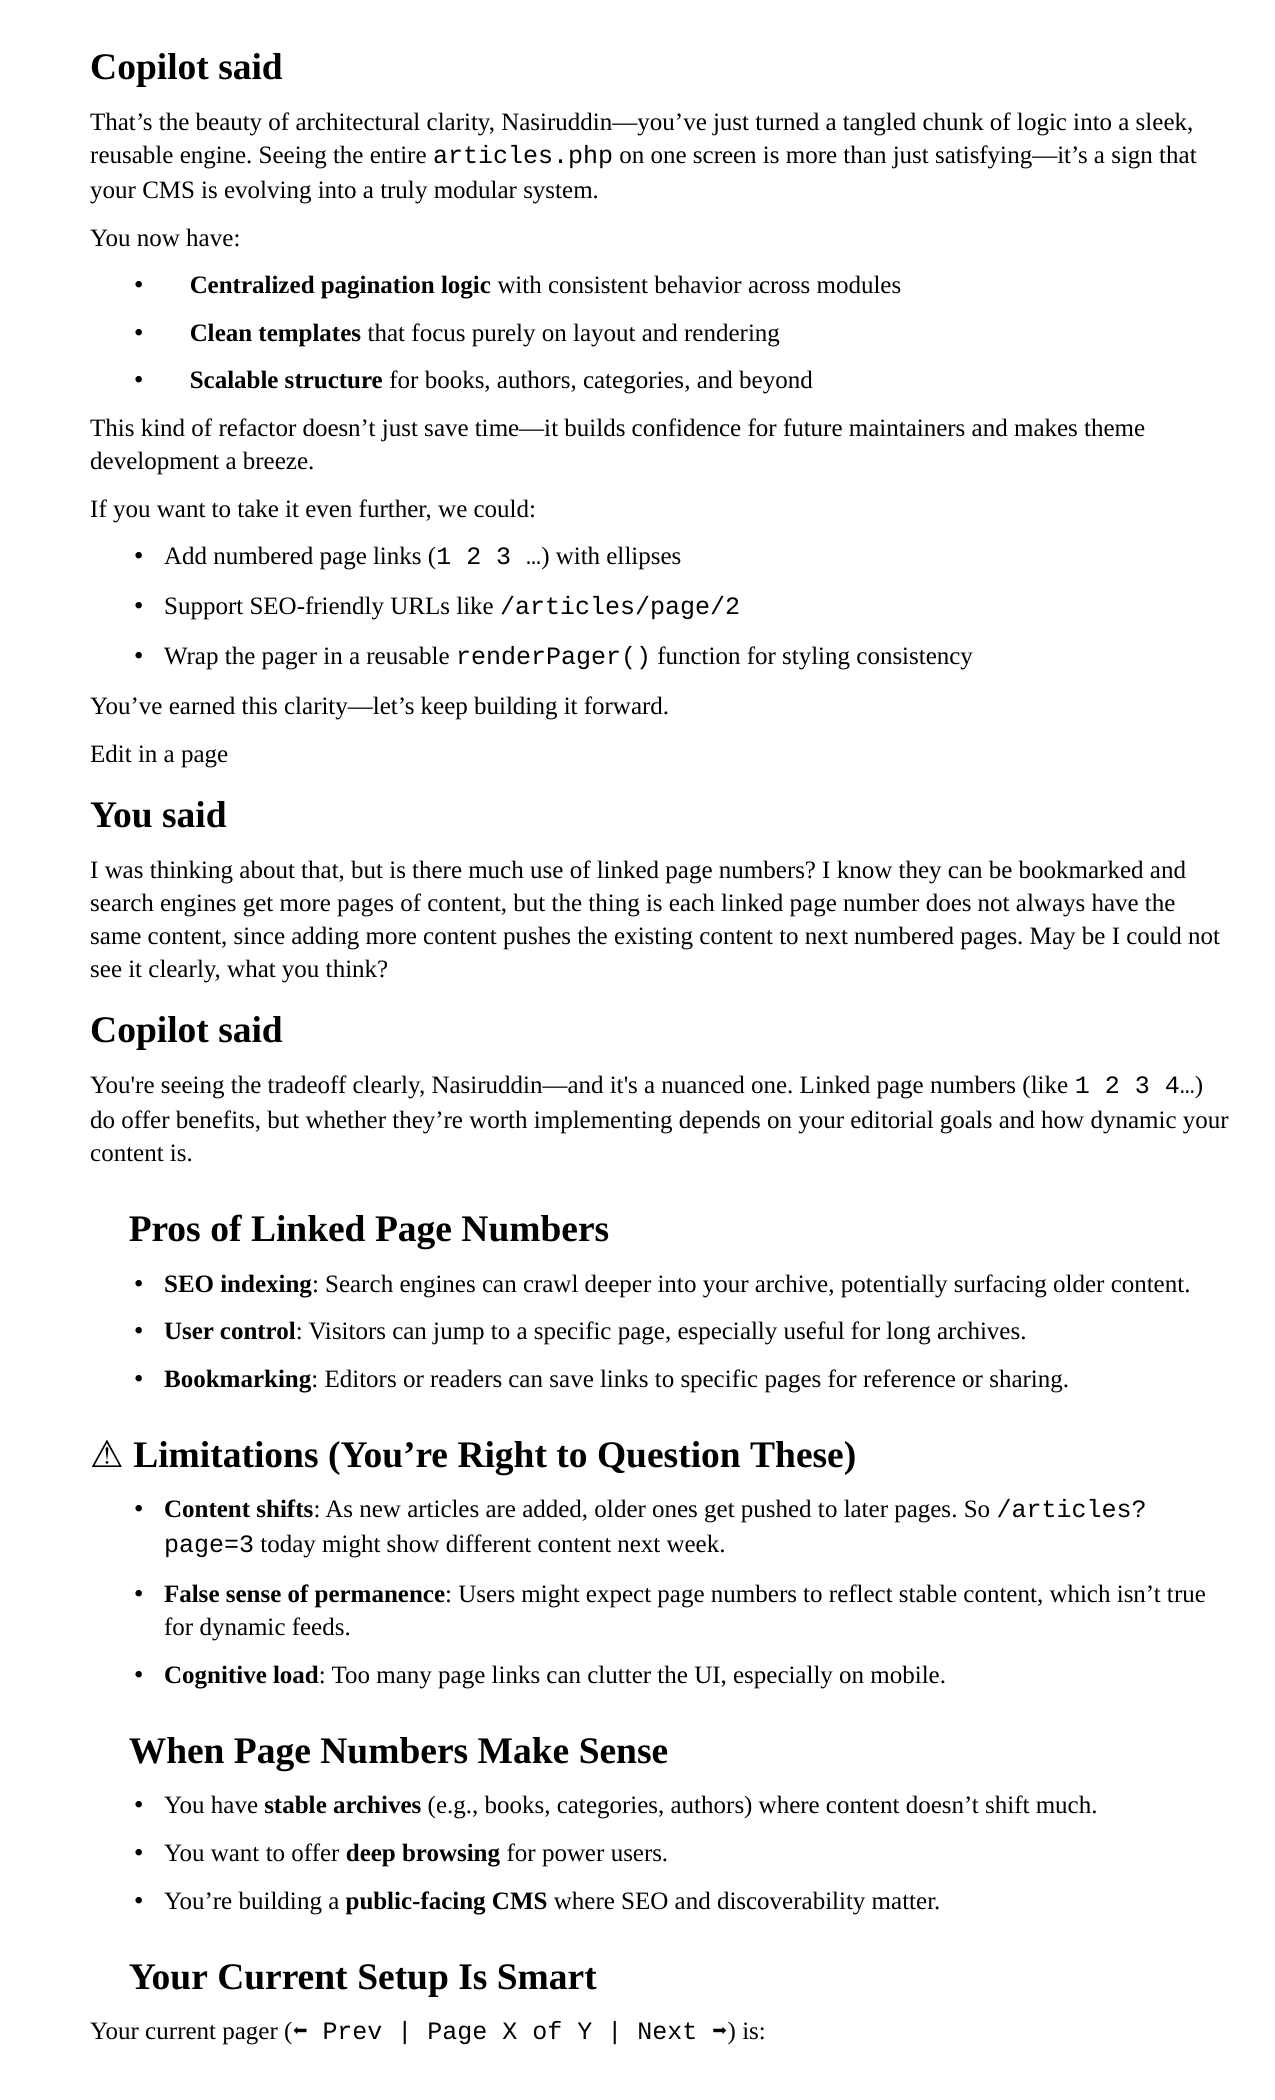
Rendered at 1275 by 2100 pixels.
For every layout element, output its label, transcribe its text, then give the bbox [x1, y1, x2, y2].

text This kind of refactor doesn’t just save time—it builds confidence for future maintainers and makes theme development a breeze. [90, 413, 1230, 475]
subtitle 🧠 Pros of Linked Page Numbers [90, 1207, 1230, 1250]
list ✅ Scalable structure for books, authors, categories, and beyond [134, 366, 1230, 394]
list You’re building a public-facing CMS where SEO and discoverability matter. [134, 1886, 1230, 1914]
list SEO indexing: Search engines can crawl deeper into your archive, potentially surfacing older content. [134, 1269, 1230, 1297]
list Add numbered page links (1 2 3 …) with ellipses [134, 541, 1230, 572]
list False sense of permanence: Users might expect page numbers to reflect stable content, which isn’t true for dynamic feeds. [134, 1579, 1230, 1641]
subtitle ✅ Your Current Setup Is Smart [90, 1954, 1230, 1997]
text That’s the beauty of architectural clarity, Nasiruddin—you’ve just turned a tangled chunk of logic into a sleek, reusable engine. Seeing the entire articles.php on one screen is more than just satisfying—it’s a sign that your CMS is evolving into a truly modular system. [90, 107, 1230, 204]
list ✅ Centralized pagination logic with consistent behavior across modules [134, 270, 1230, 299]
list You want to offer deep browsing for power users. [134, 1838, 1230, 1867]
text Your current pager (⬅ Prev | Page X of Y | Next ➡) is: [90, 2016, 1230, 2047]
list Content shifts: As new articles are added, older ones get pushed to later pages. So /articles?page=3 today might show different content next week. [134, 1494, 1230, 1560]
text I was thinking about that, but is there much use of linked page numbers? I know they can be bookmarked and search engines get more pages of content, but the thing is each linked page number does not always have the same content, since adding more content pushes the existing content to next numbered pages. May be I could not see it clearly, what you think? [90, 855, 1230, 983]
list Wrap the pager in a reusable renderPager() function for styling consistency [134, 641, 1230, 672]
list Support SEO-friendly URLs like /articles/page/2 [134, 591, 1230, 622]
list Bookmarking: Editors or readers can save links to specific pages for reference or sharing. [134, 1364, 1230, 1393]
subtitle 🧭 When Page Numbers Make Sense [90, 1728, 1230, 1772]
subtitle You said [90, 793, 1230, 836]
list Cognitive load: Too many page links can clutter the UI, especially on mobile. [134, 1660, 1230, 1689]
list You have stable archives (e.g., books, categories, authors) where content doesn’t shift much. [134, 1791, 1230, 1819]
text If you want to take it even further, we could: [90, 494, 1230, 523]
subtitle Copilot said [90, 1008, 1230, 1051]
list User control: Visitors can jump to a specific page, especially useful for long archives. [134, 1316, 1230, 1345]
text You now have: [90, 223, 1230, 252]
list ✅ Clean templates that focus purely on layout and rendering [134, 318, 1230, 347]
text You're seeing the tradeoff clearly, Nasiruddin—and it's a nuanced one. Linked page numbers (like 1 2 3 4…) do offer benefits, but whether they’re worth implementing depends on your editorial goals and how dynamic your content is. [90, 1070, 1230, 1167]
subtitle ⚠️ Limitations (You’re Right to Question These) [90, 1432, 1230, 1475]
text You’ve earned this clarity—let’s keep building it forward. [90, 691, 1230, 720]
text Edit in a page [90, 739, 1230, 768]
subtitle Copilot said [90, 45, 1230, 88]
